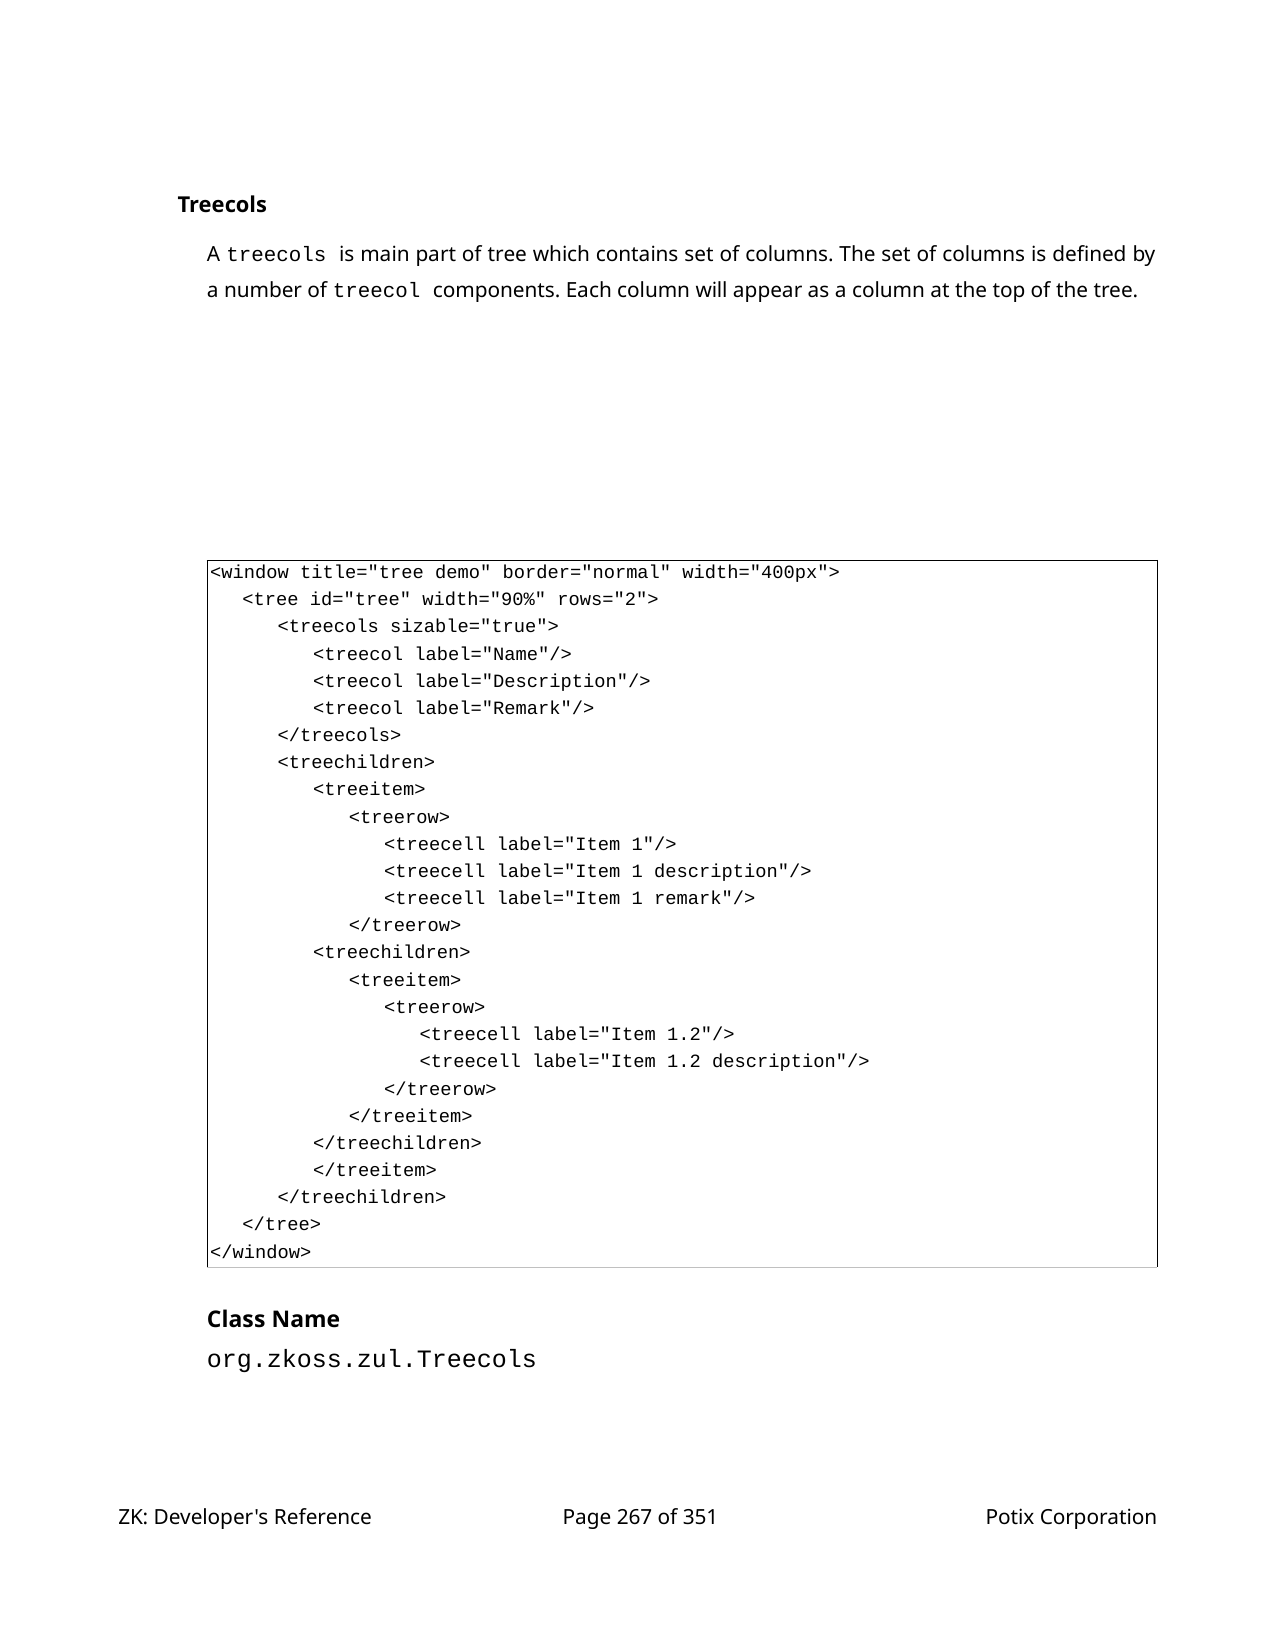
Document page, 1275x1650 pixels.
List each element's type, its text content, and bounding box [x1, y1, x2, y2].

text </treeitem> [208, 1103, 1157, 1128]
subtitle Treecols [177, 189, 1157, 219]
text <treechildren> [208, 750, 1157, 774]
text <treecell label="Item 1.2"/> [208, 1022, 1157, 1046]
text <window title="tree demo" border="normal" width="400px"> [208, 561, 1157, 584]
text </treerow> [208, 913, 1157, 937]
text </treechildren> [208, 1185, 1157, 1209]
text A treecols is main part of tree which contains set of columns. The set of columns is defined by a number of treecol components. Each column will appear as a column at the top of the tree. [207, 239, 1157, 303]
subtitle Class Name [207, 1303, 1157, 1335]
text <treecols sizable="true"> [208, 614, 1157, 638]
text </treechildren> [208, 1131, 1157, 1155]
text <treecol label="Description"/> [208, 668, 1157, 693]
text <treerow> [208, 995, 1157, 1019]
text </treerow> [208, 1076, 1157, 1101]
text <treeitem> [208, 777, 1157, 802]
text org.zkoss.zul.Treecols [207, 1347, 1157, 1375]
text <treerow> [208, 804, 1157, 829]
text </window> [208, 1239, 1157, 1267]
text <tree id="tree" width="90%" rows="2"> [208, 587, 1157, 611]
text <treecell label="Item 1 remark"/> [208, 886, 1157, 910]
text <treecell label="Item 1"/> [208, 832, 1157, 856]
text </treecols> [208, 723, 1157, 747]
text <treecell label="Item 1.2 description"/> [208, 1049, 1157, 1073]
text <treecol label="Remark"/> [208, 696, 1157, 720]
text </tree> [208, 1212, 1157, 1237]
text <treechildren> [208, 940, 1157, 965]
text </treeitem> [208, 1158, 1157, 1182]
text <treecol label="Name"/> [208, 641, 1157, 666]
text <treeitem> [208, 968, 1157, 992]
text <treecell label="Item 1 description"/> [208, 859, 1157, 883]
